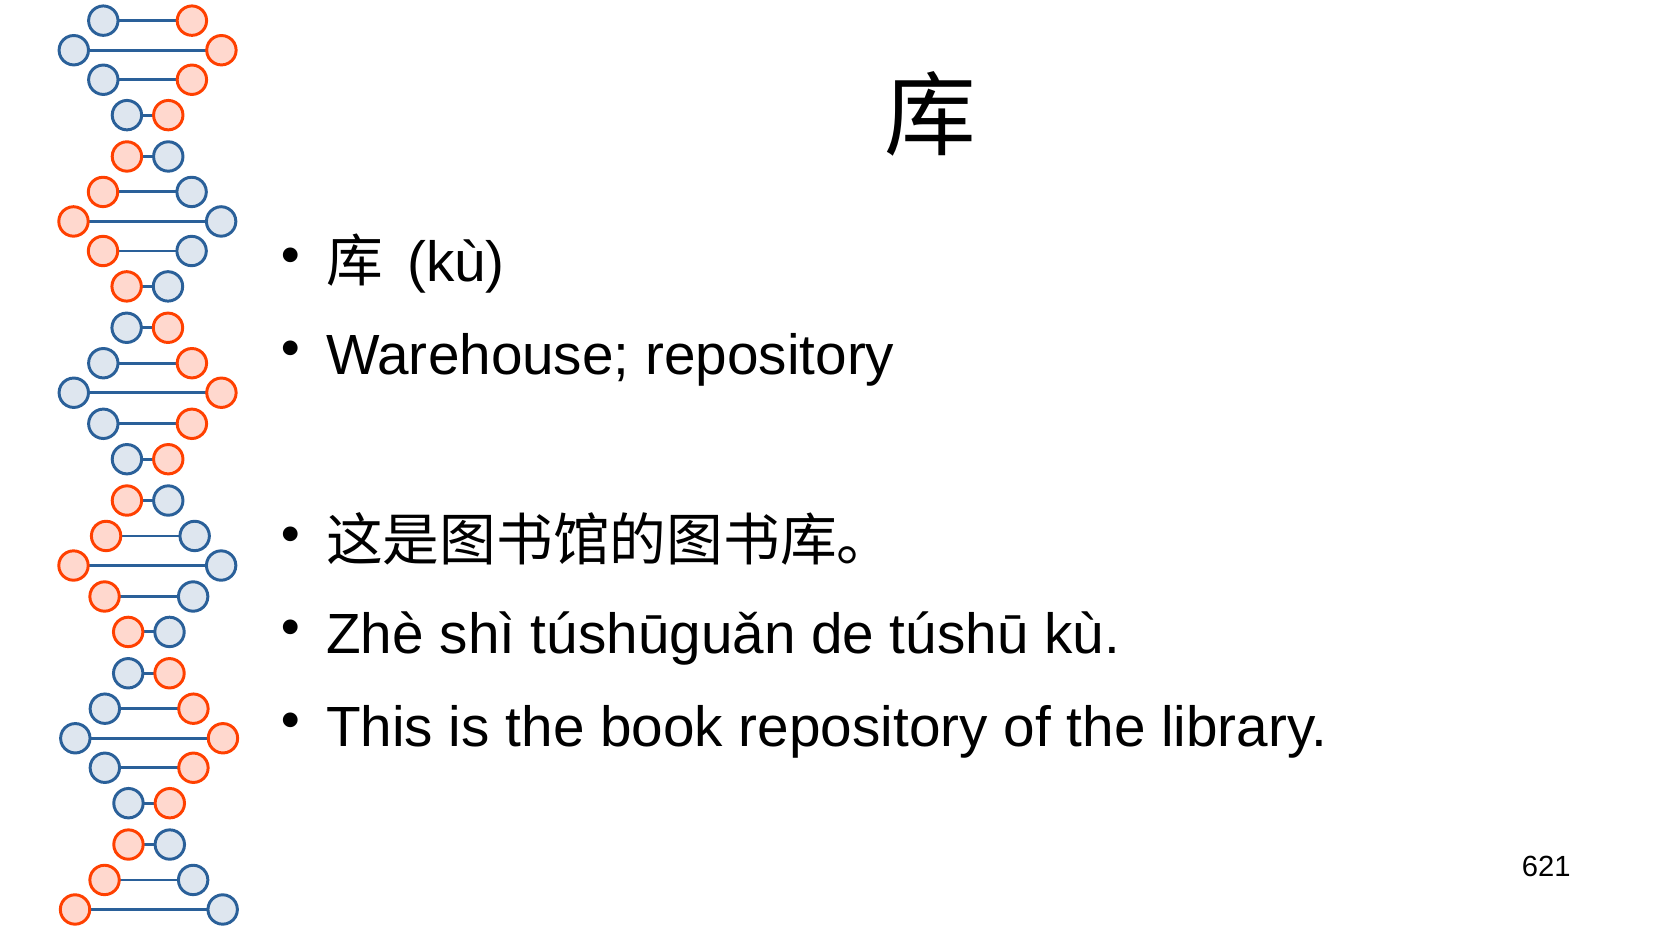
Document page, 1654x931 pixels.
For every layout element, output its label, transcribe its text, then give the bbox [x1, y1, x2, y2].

list 库 (kù) Warehouse; repository 这是图书馆的图书库。 Zhè shì túshūguǎn de túshū kù. This is the book repository of the library. [265, 224, 1595, 764]
title 库 [265, 35, 1595, 189]
